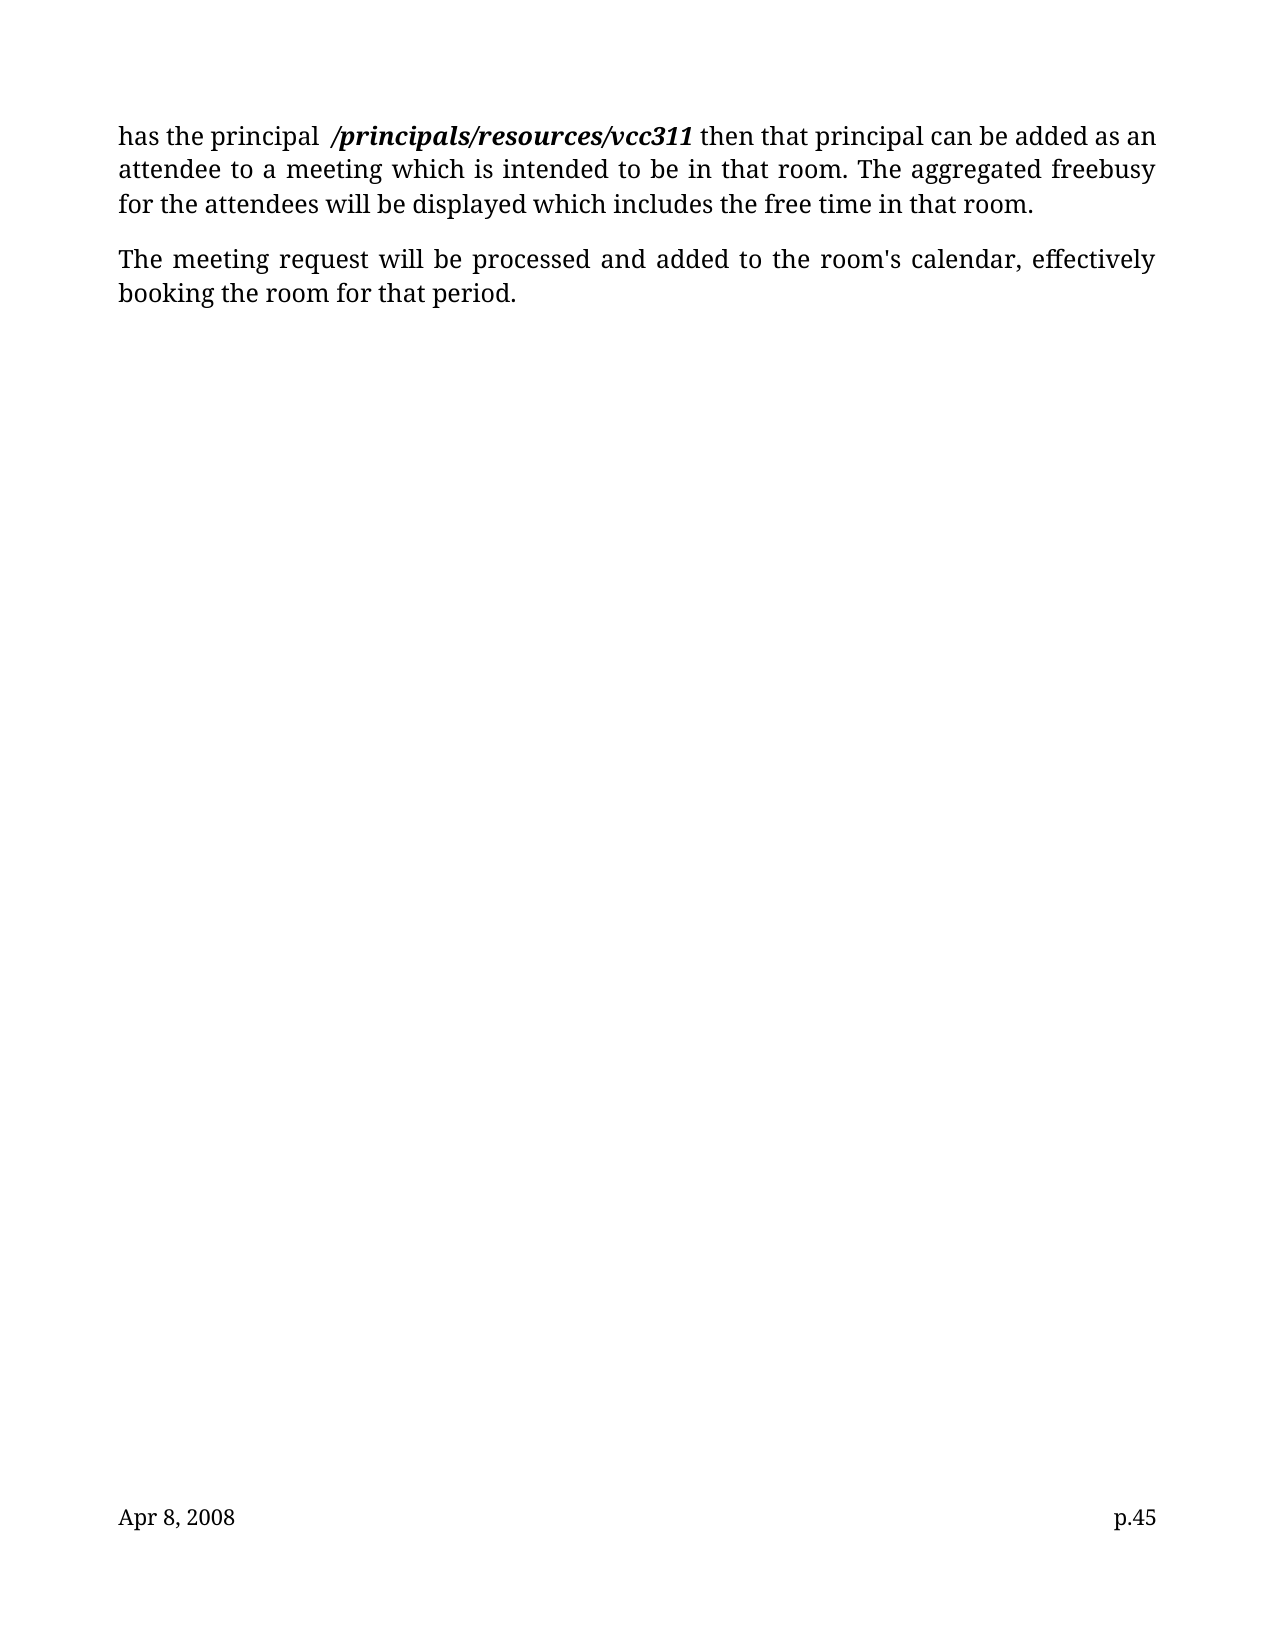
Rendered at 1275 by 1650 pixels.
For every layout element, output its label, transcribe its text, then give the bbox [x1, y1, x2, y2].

text The meeting request will be processed and added to the room's calendar, effectively booking the room for that period. [118, 241, 1157, 309]
text has the principal /principals/resources/vcc311 then that principal can be added as an attendee to a meeting which is intended to be in that room. The aggregated freebusy for the attendees will be displayed which includes the free time in that room. [118, 118, 1157, 220]
